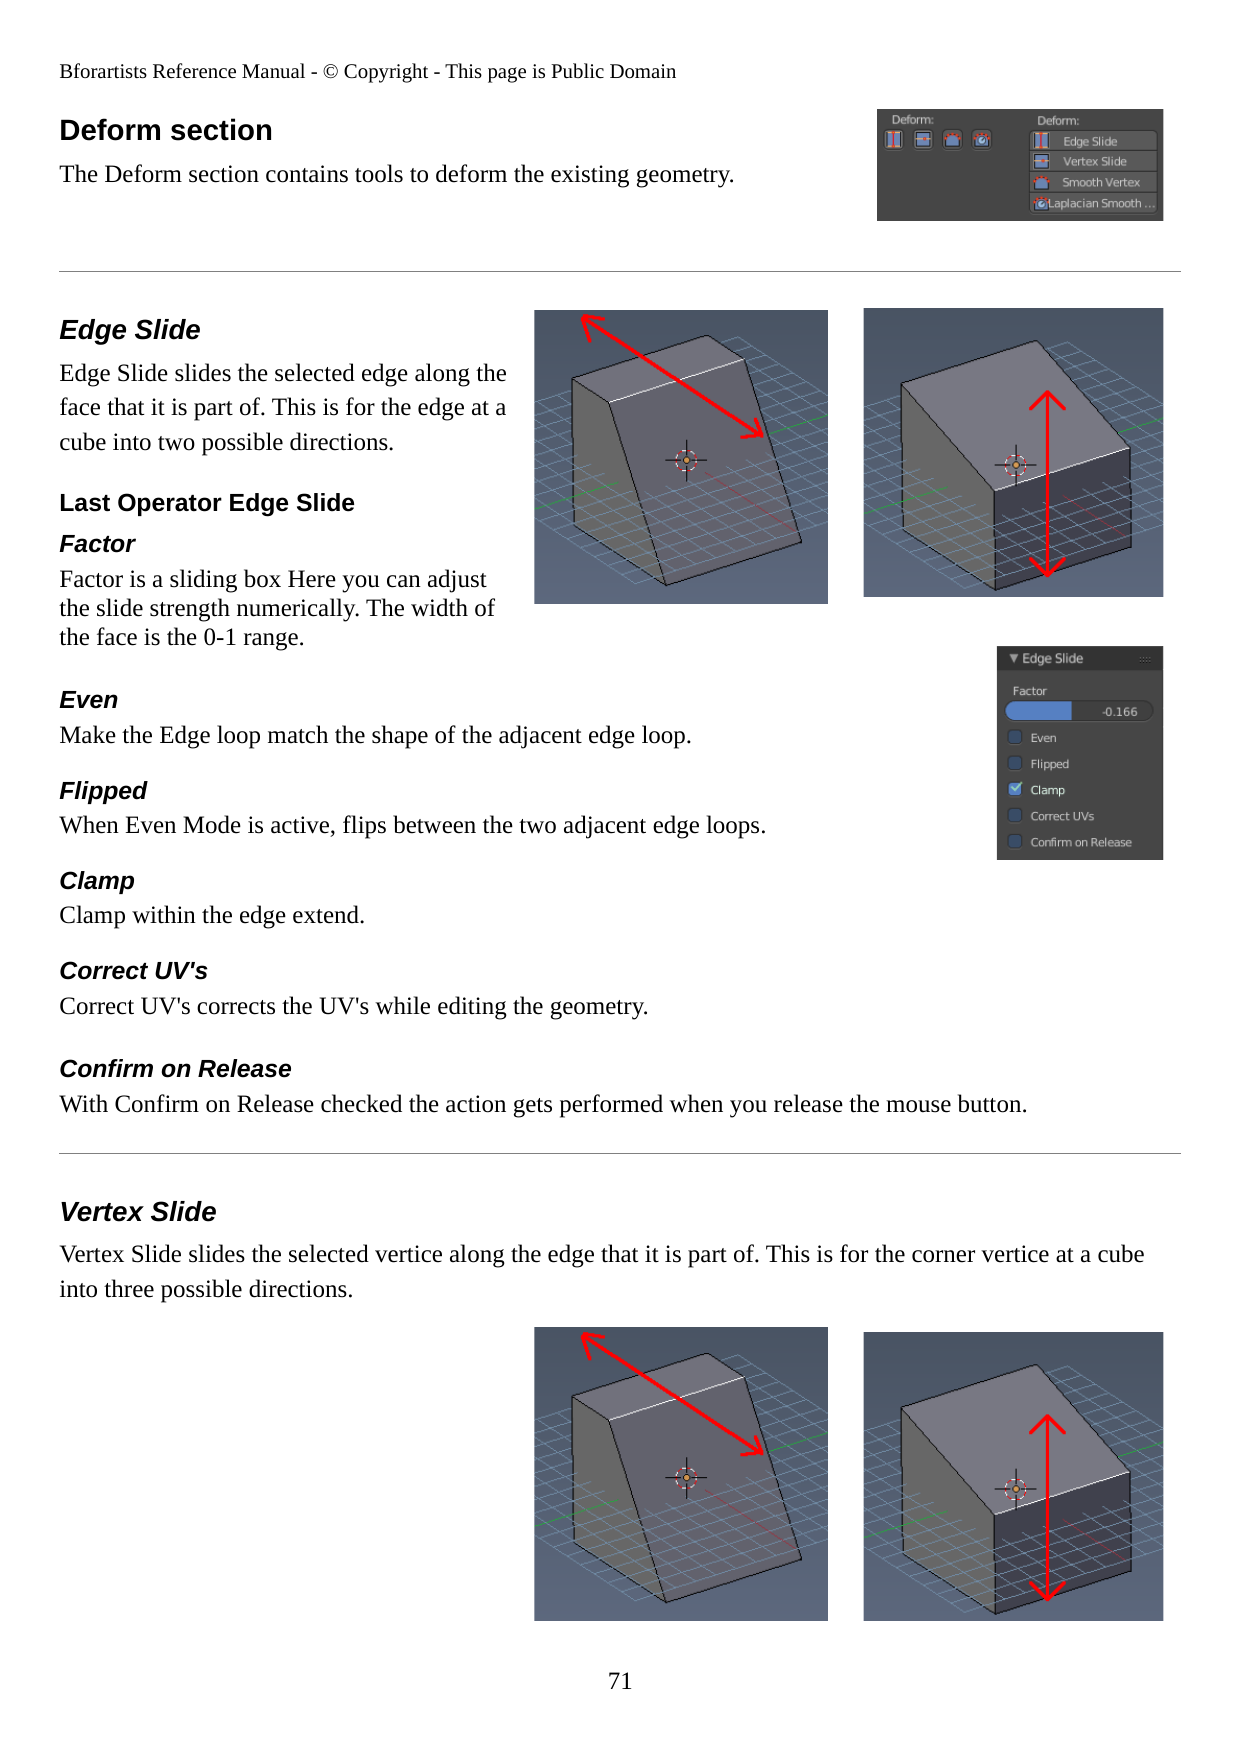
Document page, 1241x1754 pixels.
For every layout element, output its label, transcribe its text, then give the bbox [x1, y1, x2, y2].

subtitle [1164, 488, 1181, 517]
text Clamp within the edge extend. [59, 901, 1181, 929]
text [828, 358, 863, 456]
subtitle Factor [59, 529, 534, 558]
subtitle Edge Slide [59, 314, 534, 346]
text With Confirm on Release checked the action gets performed when you release the mouse button. [59, 1089, 1181, 1118]
text Factor is a sliding box Here you can adjust the slide strength numerically. The width of the face is the 0-1 range. [59, 564, 1181, 651]
picture [863, 308, 1164, 597]
subtitle [1164, 113, 1181, 146]
picture [996, 646, 1164, 860]
text The Deform section contains tools to deform the existing geometry. [59, 159, 877, 188]
subtitle [828, 529, 863, 558]
text Make the Edge loop match the shape of the adjacent edge loop. [59, 720, 996, 749]
subtitle [1164, 776, 1181, 804]
subtitle Flipped [59, 776, 996, 804]
subtitle [828, 314, 863, 346]
subtitle [1164, 529, 1181, 558]
subtitle Deform section [59, 113, 877, 146]
picture [863, 1332, 1164, 1621]
subtitle Even [59, 686, 996, 714]
subtitle Confirm on Release [59, 1054, 1181, 1083]
text Edge Slide slides the selected edge along the face that it is part of. This is for the edge at a cube into two possible directions. [59, 358, 534, 456]
subtitle Clamp [59, 866, 1181, 894]
subtitle [1164, 314, 1181, 346]
picture [534, 310, 828, 604]
subtitle Last Operator Edge Slide [59, 488, 534, 517]
picture [877, 109, 1164, 221]
subtitle [828, 488, 863, 517]
subtitle [1164, 686, 1181, 714]
subtitle Vertex Slide [59, 1195, 1181, 1227]
subtitle Correct UV's [59, 956, 1181, 984]
picture [534, 1327, 828, 1621]
text When Even Mode is active, flips between the two adjacent edge loops. [59, 811, 996, 839]
text Vertex Slide slides the selected vertice along the edge that it is part of. This is for the corner vertice at a cube into three possible directions. [59, 1239, 1181, 1303]
text Correct UV's corrects the UV's while editing the geometry. [59, 991, 1181, 1019]
